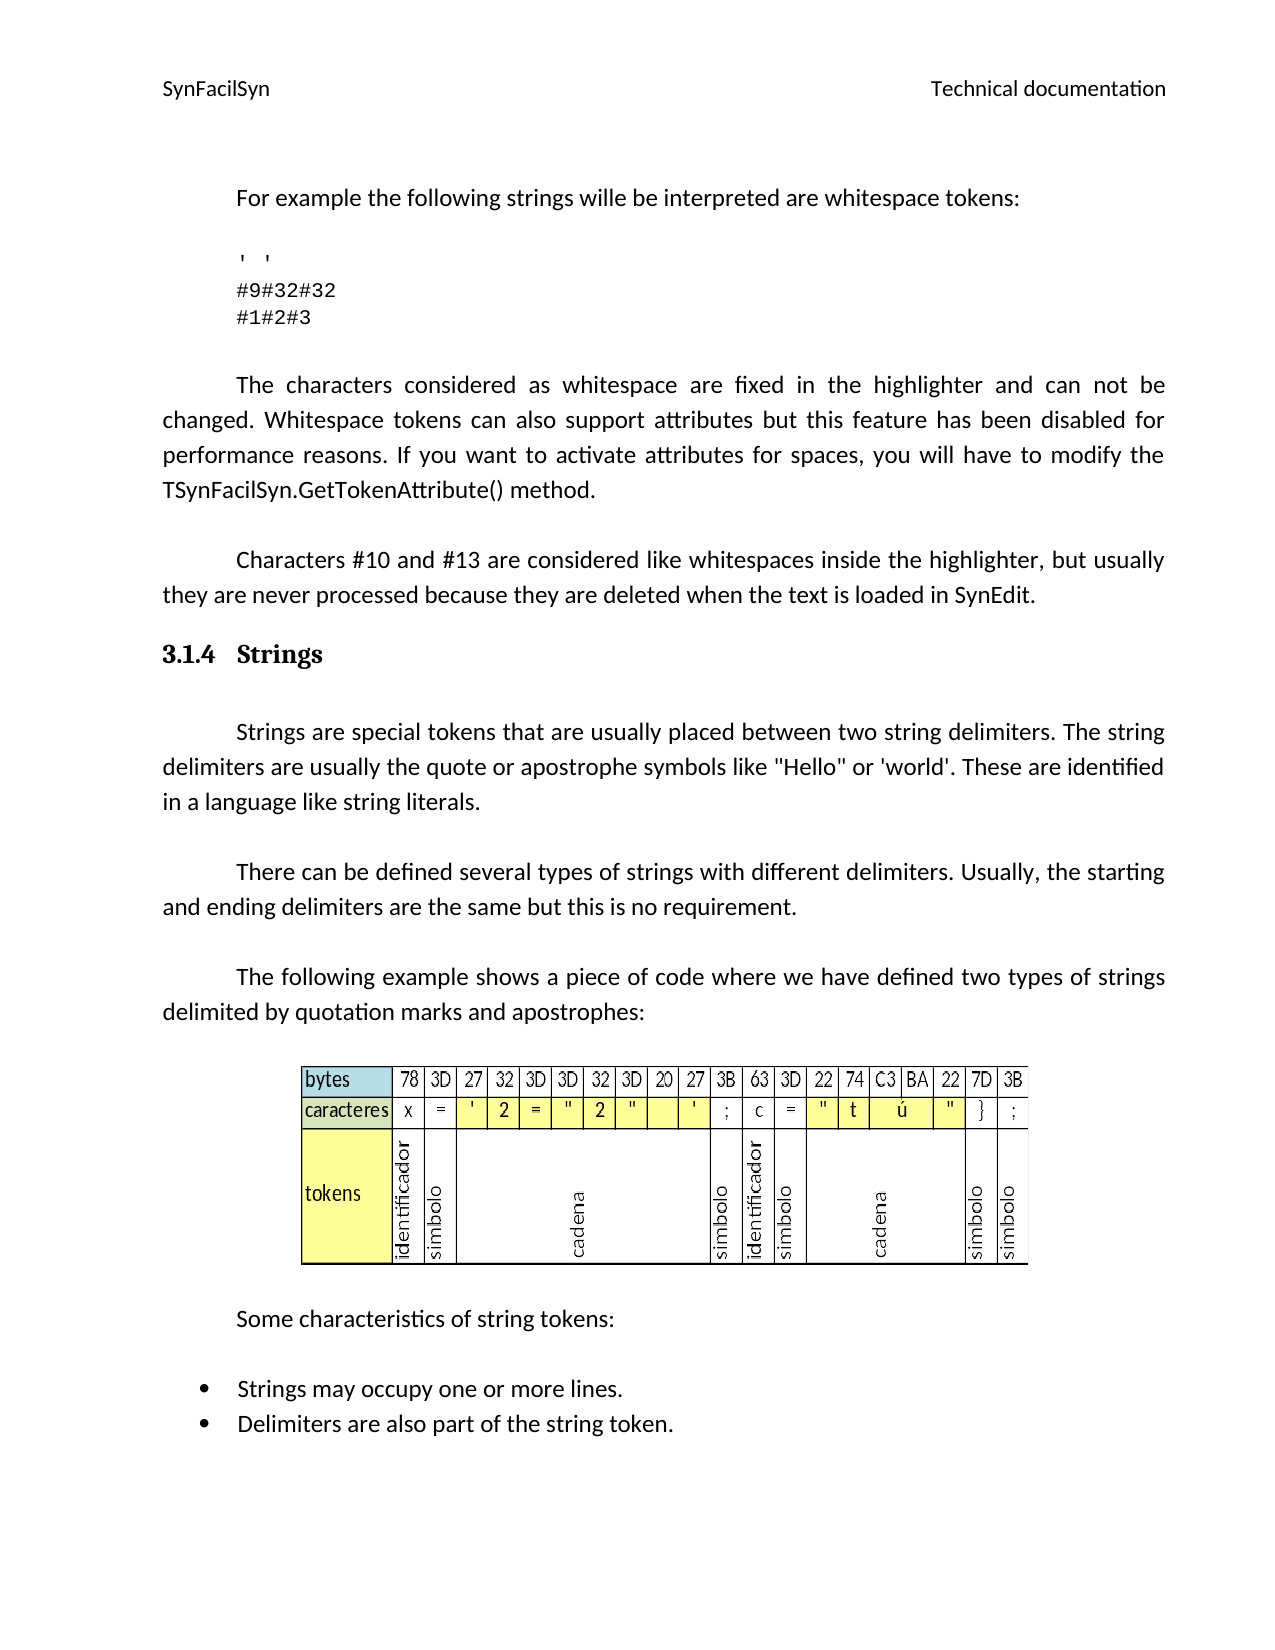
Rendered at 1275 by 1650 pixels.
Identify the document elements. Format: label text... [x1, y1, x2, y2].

text The following example shows a piece of code where we have defined two types of strings delimited by quotation marks and apostrophes: [162, 961, 1167, 1027]
text Some characteristics of string tokens: [162, 1303, 1167, 1334]
text For example the following strings wille be interpreted are whitespace tokens: [162, 183, 1167, 213]
subtitle Strings [162, 639, 1167, 670]
text ' ' [236, 253, 1167, 276]
text Characters #10 and #13 are considered like whitespaces inside the highlighter, but usually they are never processed because they are deleted when the text is loaded in SynEdit. [162, 544, 1167, 610]
list Delimiters are also part of the string token. [200, 1408, 1167, 1439]
text The characters considered as whitespace are fixed in the highlighter and can not be changed. Whitespace tokens can also support attributes but this feature has been disabled for performance reasons. If you want to activate attributes for spaces, you will have to modify the TSynFacilSyn.GetTokenAttribute() method. [162, 369, 1167, 505]
text #1#2#3 [236, 307, 1167, 331]
list Strings may occupy one or more lines. [200, 1373, 1167, 1404]
text #9#32#32 [236, 280, 1167, 303]
text Strings are special tokens that are usually placed between two string delimiters. The string delimiters are usually the quote or apostrophe symbols like "Hello" or 'world'. These are identified in a language like string literals. [162, 716, 1167, 817]
text There can be defined several types of strings with different delimiters. Usually, the starting and ending delimiters are the same but this is no requirement. [162, 856, 1167, 922]
